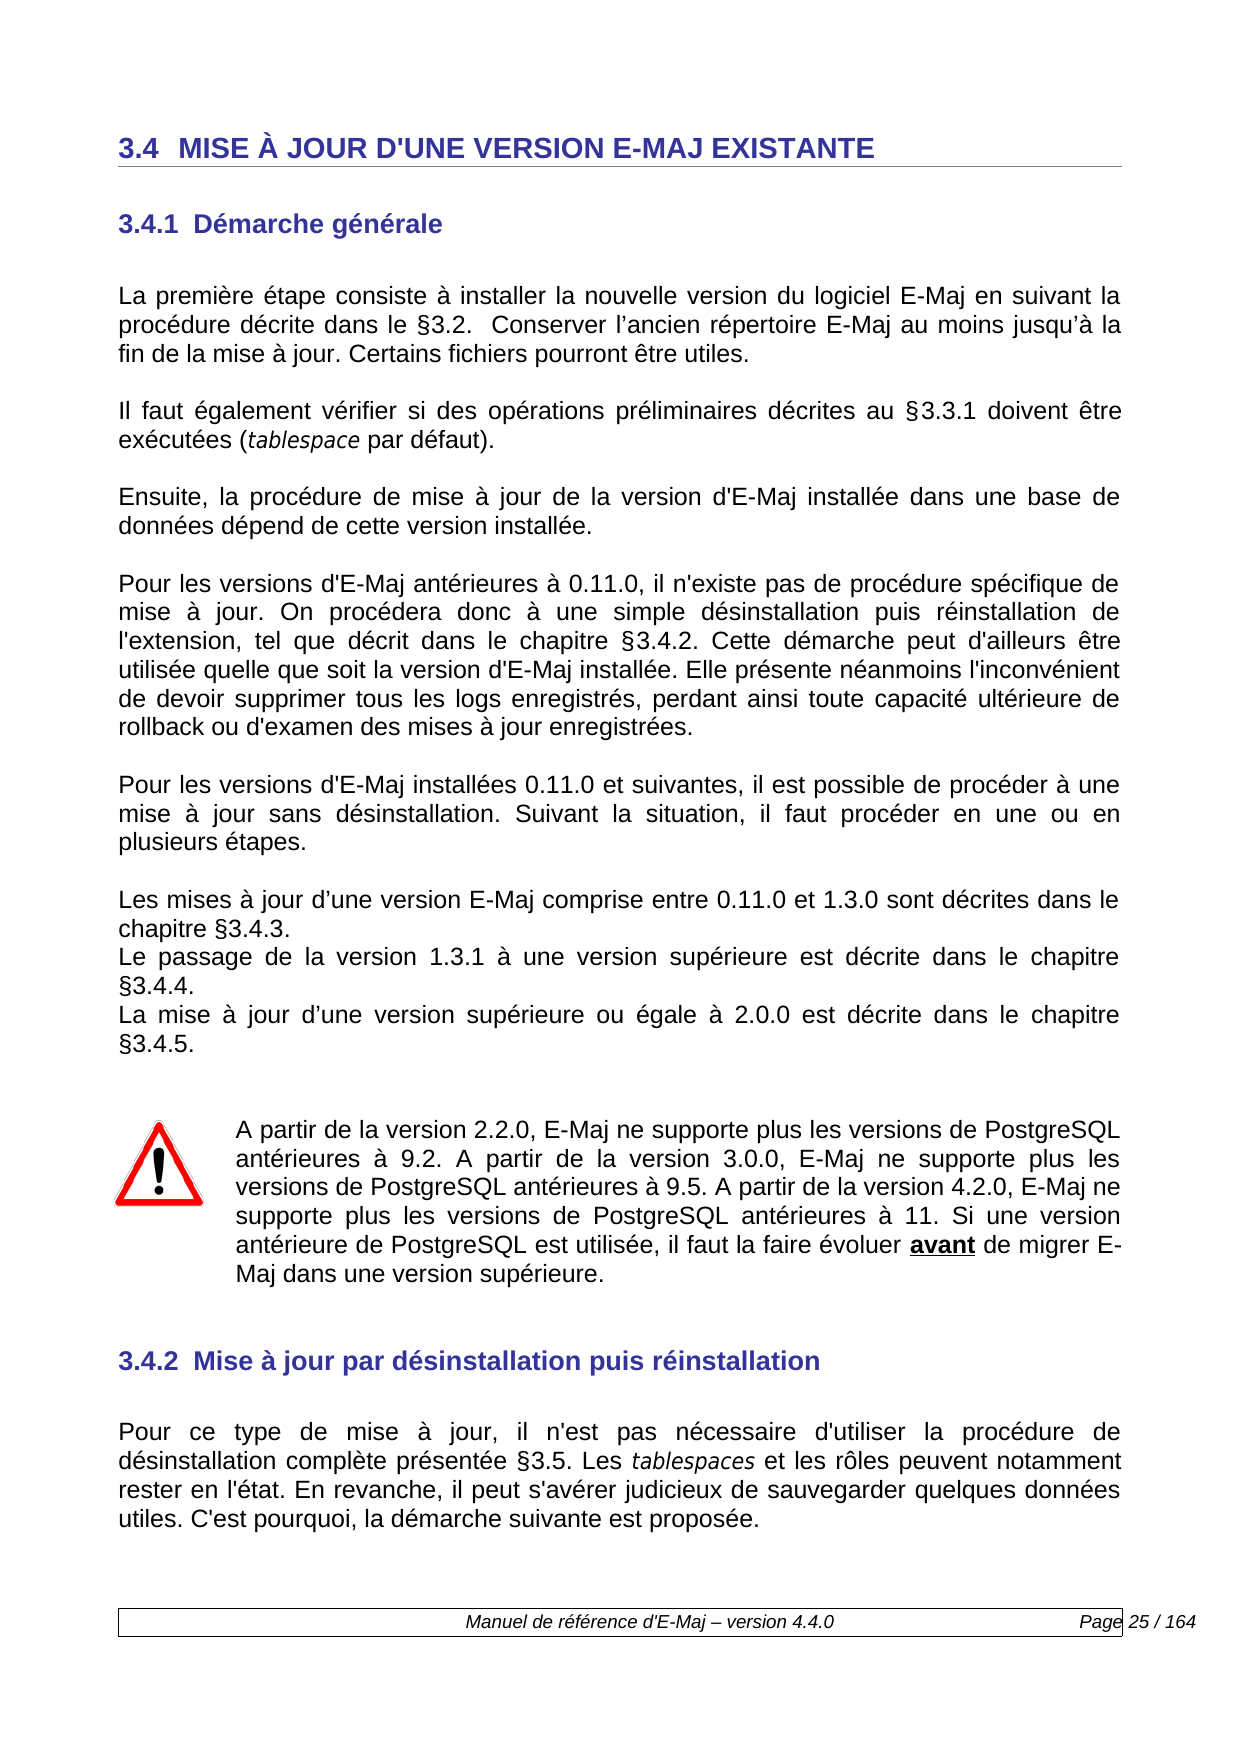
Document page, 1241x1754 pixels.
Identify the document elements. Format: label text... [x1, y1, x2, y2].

text Ensuite, la procédure de mise à jour de la version d'E-Maj installée dans une base de données dépend de cette version installée. [118, 482, 1122, 540]
picture [113, 1120, 204, 1207]
text Pour les versions d'E-Maj installées 0.11.0 et suivantes, il est possible de procéder à une mise à jour sans désinstallation. Suivant la situation, il faut procéder en une ou en plusieurs étapes. [118, 770, 1122, 856]
text La mise à jour d’une version supérieure ou égale à 2.0.0 est décrite dans le chapitre §3.4.5. [118, 1000, 1122, 1057]
subtitle Mise à jour par désinstallation puis réinstallation [118, 1345, 1122, 1376]
text La première étape consiste à installer la nouvelle version du logiciel E-Maj en suivant la procédure décrite dans le §3.2. Conserver l’ancien répertoire E-Maj au moins jusqu’à la fin de la mise à jour. Certains fichiers pourront être utiles. [118, 281, 1122, 367]
subtitle Mise à jour d'une version E-Maj existante [118, 131, 1122, 166]
text A partir de la version 2.2.0, E-Maj ne supporte plus les versions de PostgreSQL antérieures à 9.2. A partir de la version 3.0.0, E-Maj ne supporte plus les versions de PostgreSQL antérieures à 9.5. A partir de la version 4.2.0, E-Maj ne supporte plus les versions de PostgreSQL antérieures à 11. Si une version antérieure de PostgreSQL est utilisée, il faut la faire évoluer avant de migrer E-Maj dans une version supérieure. [235, 1115, 1122, 1287]
text Le passage de la version 1.3.1 à une version supérieure est décrite dans le chapitre §3.4.4. [118, 942, 1122, 1000]
text Pour les versions d'E-Maj antérieures à 0.11.0, il n'existe pas de procédure spécifique de mise à jour. On procédera donc à une simple désinstallation puis réinstallation de l'extension, tel que décrit dans le chapitre §3.4.2. Cette démarche peut d'ailleurs être utilisée quelle que soit la version d'E-Maj installée. Elle présente néanmoins l'inconvénient de devoir supprimer tous les logs enregistrés, perdant ainsi toute capacité ultérieure de rollback ou d'examen des mises à jour enregistrées. [118, 569, 1122, 741]
text Pour ce type de mise à jour, il n'est pas nécessaire d'utiliser la procédure de désinstallation complète présentée §3.5. Les tablespaces et les rôles peuvent notamment rester en l'état. En revanche, il peut s'avérer judicieux de sauvegarder quelques données utiles. C'est pourquoi, la démarche suivante est proposée. [118, 1417, 1122, 1532]
subtitle Démarche générale [118, 208, 1122, 240]
list Il faut également vérifier si des opérations préliminaires décrites au §3.3.1 doivent être exécutées (tablespace par défaut). [118, 396, 1122, 454]
text Les mises à jour d’une version E-Maj comprise entre 0.11.0 et 1.3.0 sont décrites dans le chapitre §3.4.3. [118, 885, 1122, 942]
